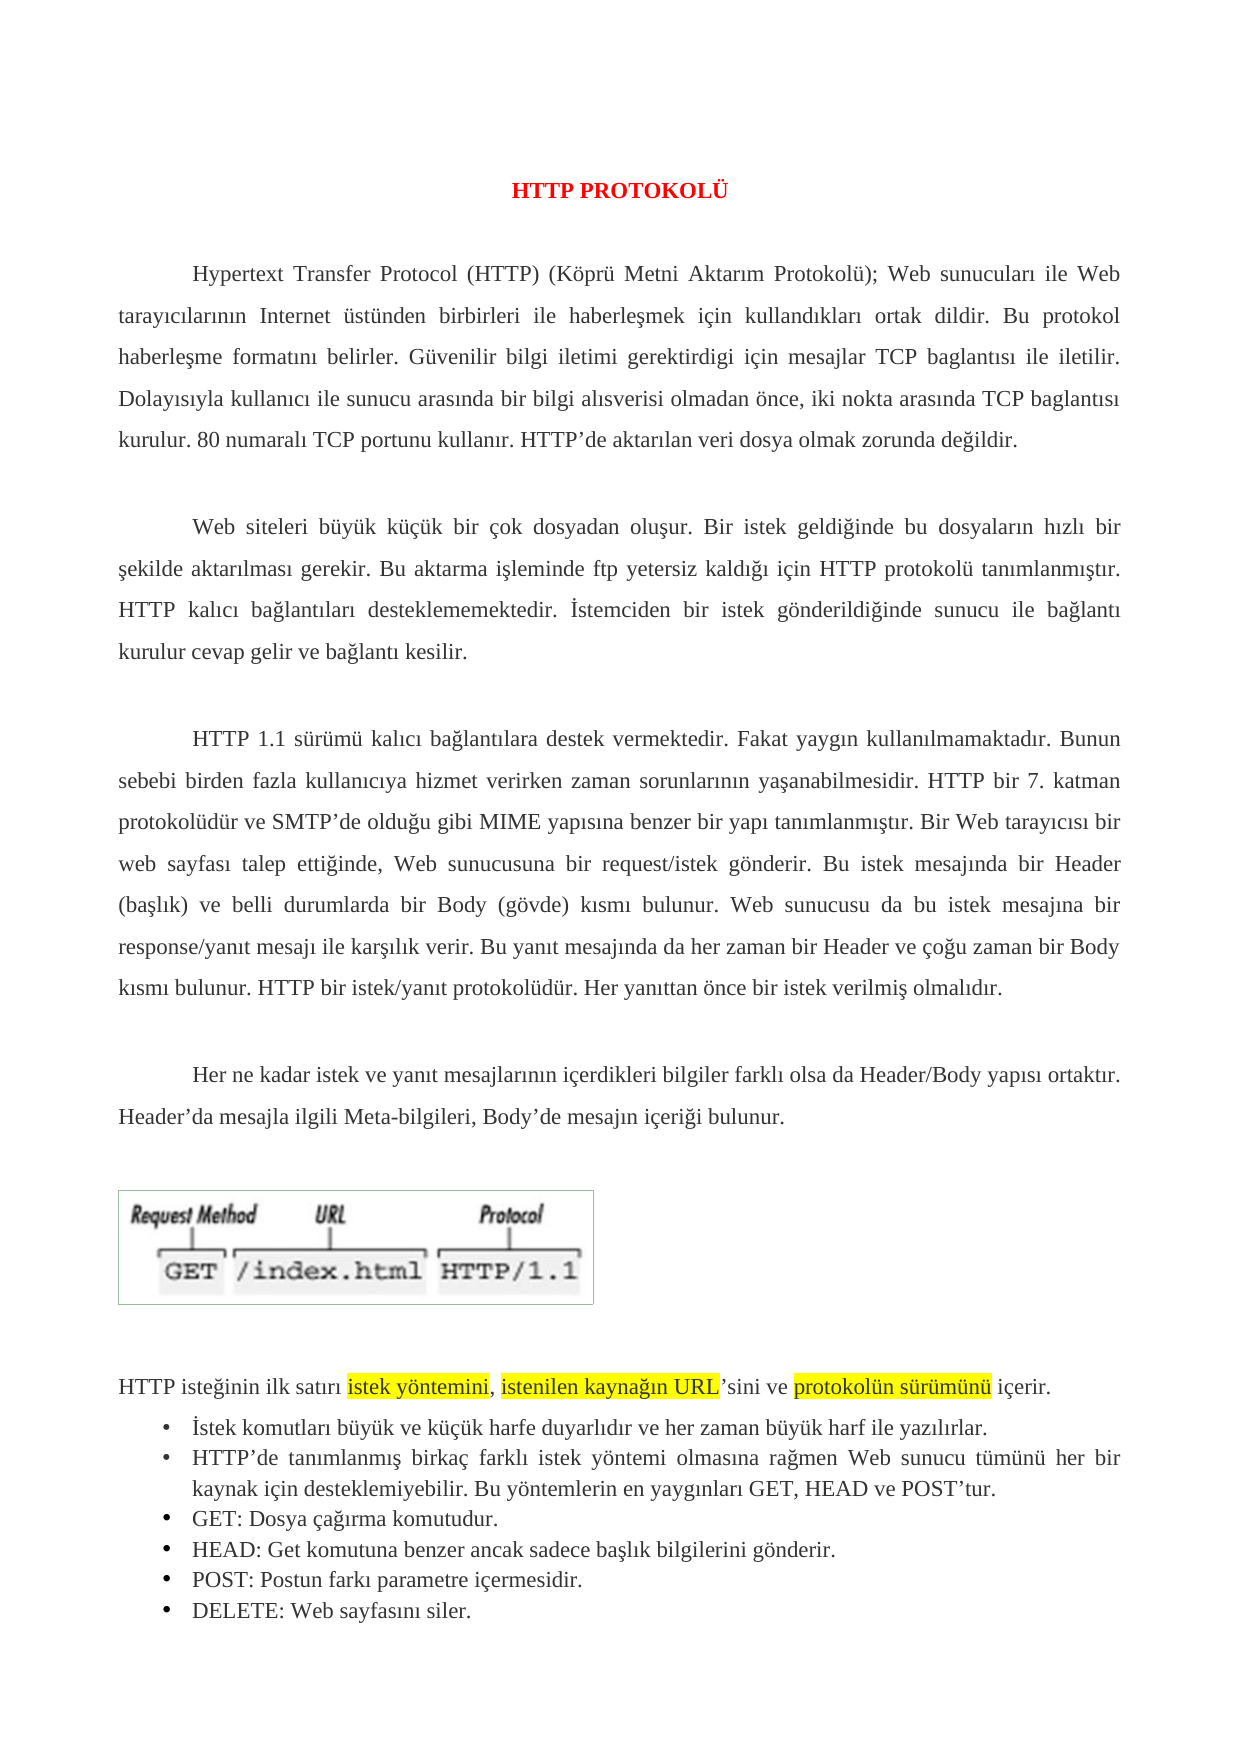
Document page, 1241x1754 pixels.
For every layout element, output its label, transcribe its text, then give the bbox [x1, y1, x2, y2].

text HTTP PROTOKOLÜ [118, 177, 1122, 203]
list GET: Dosya çağırma komutudur. [162, 1505, 1122, 1532]
text Her ne kadar istek ve yanıt mesajlarının içerdikleri bilgiler farklı olsa da Header/Body yapısı ortaktır. Header’da mesajla ilgili Meta-bilgileri, Body’de mesajın içeriği bulunur. [118, 1061, 1122, 1129]
text HTTP 1.1 sürümü kalıcı bağlantılara destek vermektedir. Fakat yaygın kullanılmamaktadır. Bunun sebebi birden fazla kullanıcıya hizmet verirken zaman sorunlarının yaşanabilmesidir. HTTP bir 7. katman protokolüdür ve SMTP’de olduğu gibi MIME yapısına benzer bir yapı tanımlanmıştır. Bir Web tarayıcısı bir web sayfası talep ettiğinde, Web sunucusuna bir request/istek gönderir. Bu istek mesajında bir Header (başlık) ve belli durumlarda bir Body (gövde) kısmı bulunur. Web sunucusu da bu istek mesajına bir response/yanıt mesajı ile karşılık verir. Bu yanıt mesajında da her zaman bir Header ve çoğu zaman bir Body kısmı bulunur. HTTP bir istek/yanıt protokolüdür. Her yanıttan önce bir istek verilmiş olmalıdır. [118, 725, 1122, 1001]
list DELETE: Web sayfasını siler. [162, 1597, 1122, 1624]
list HTTP’de tanımlanmış birkaç farklı istek yöntemi olmasına rağmen Web sunucu tümünü her bir kaynak için desteklemiyebilir. Bu yöntemlerin en yaygınları GET, HEAD ve POST’tur. [162, 1444, 1122, 1501]
list HEAD: Get komutuna benzer ancak sadece başlık bilgilerini gönderir. [162, 1536, 1122, 1562]
list İstek komutları büyük ve küçük harfe duyarlıdır ve her zaman büyük harf ile yazılırlar. [162, 1414, 1122, 1441]
list POST: Postun farkı parametre içermesidir. [162, 1566, 1122, 1593]
text Hypertext Transfer Protocol (HTTP) (Köprü Metni Aktarım Protokolü); Web sunucuları ile Web tarayıcılarının Internet üstünden birbirleri ile haberleşmek için kullandıkları ortak dildir. Bu protokol haberleşme formatını belirler. Güvenilir bilgi iletimi gerektirdigi için mesajlar TCP baglantısı ile iletilir. Dolayısıyla kullanıcı ile sunucu arasında bir bilgi alısverisi olmadan önce, iki nokta arasında TCP baglantısı kurulur. 80 numaralı TCP portunu kullanır. HTTP’de aktarılan veri dosya olmak zorunda değildir. [118, 219, 1122, 453]
picture [123, 1195, 588, 1299]
text Web siteleri büyük küçük bir çok dosyadan oluşur. Bir istek geldiğinde bu dosyaların hızlı bir şekilde aktarılması gerekir. Bu aktarma işleminde ftp yetersiz kaldığı için HTTP protokolü tanımlanmıştır. HTTP kalıcı bağlantıları desteklememektedir. İstemciden bir istek gönderildiğinde sunucu ile bağlantı kurulur cevap gelir ve bağlantı kesilir. [118, 513, 1122, 664]
text HTTP isteğinin ilk satırı istek yöntemini, istenilen kaynağın URL’sini ve protokolün sürümünü içerir. [118, 1373, 1122, 1399]
